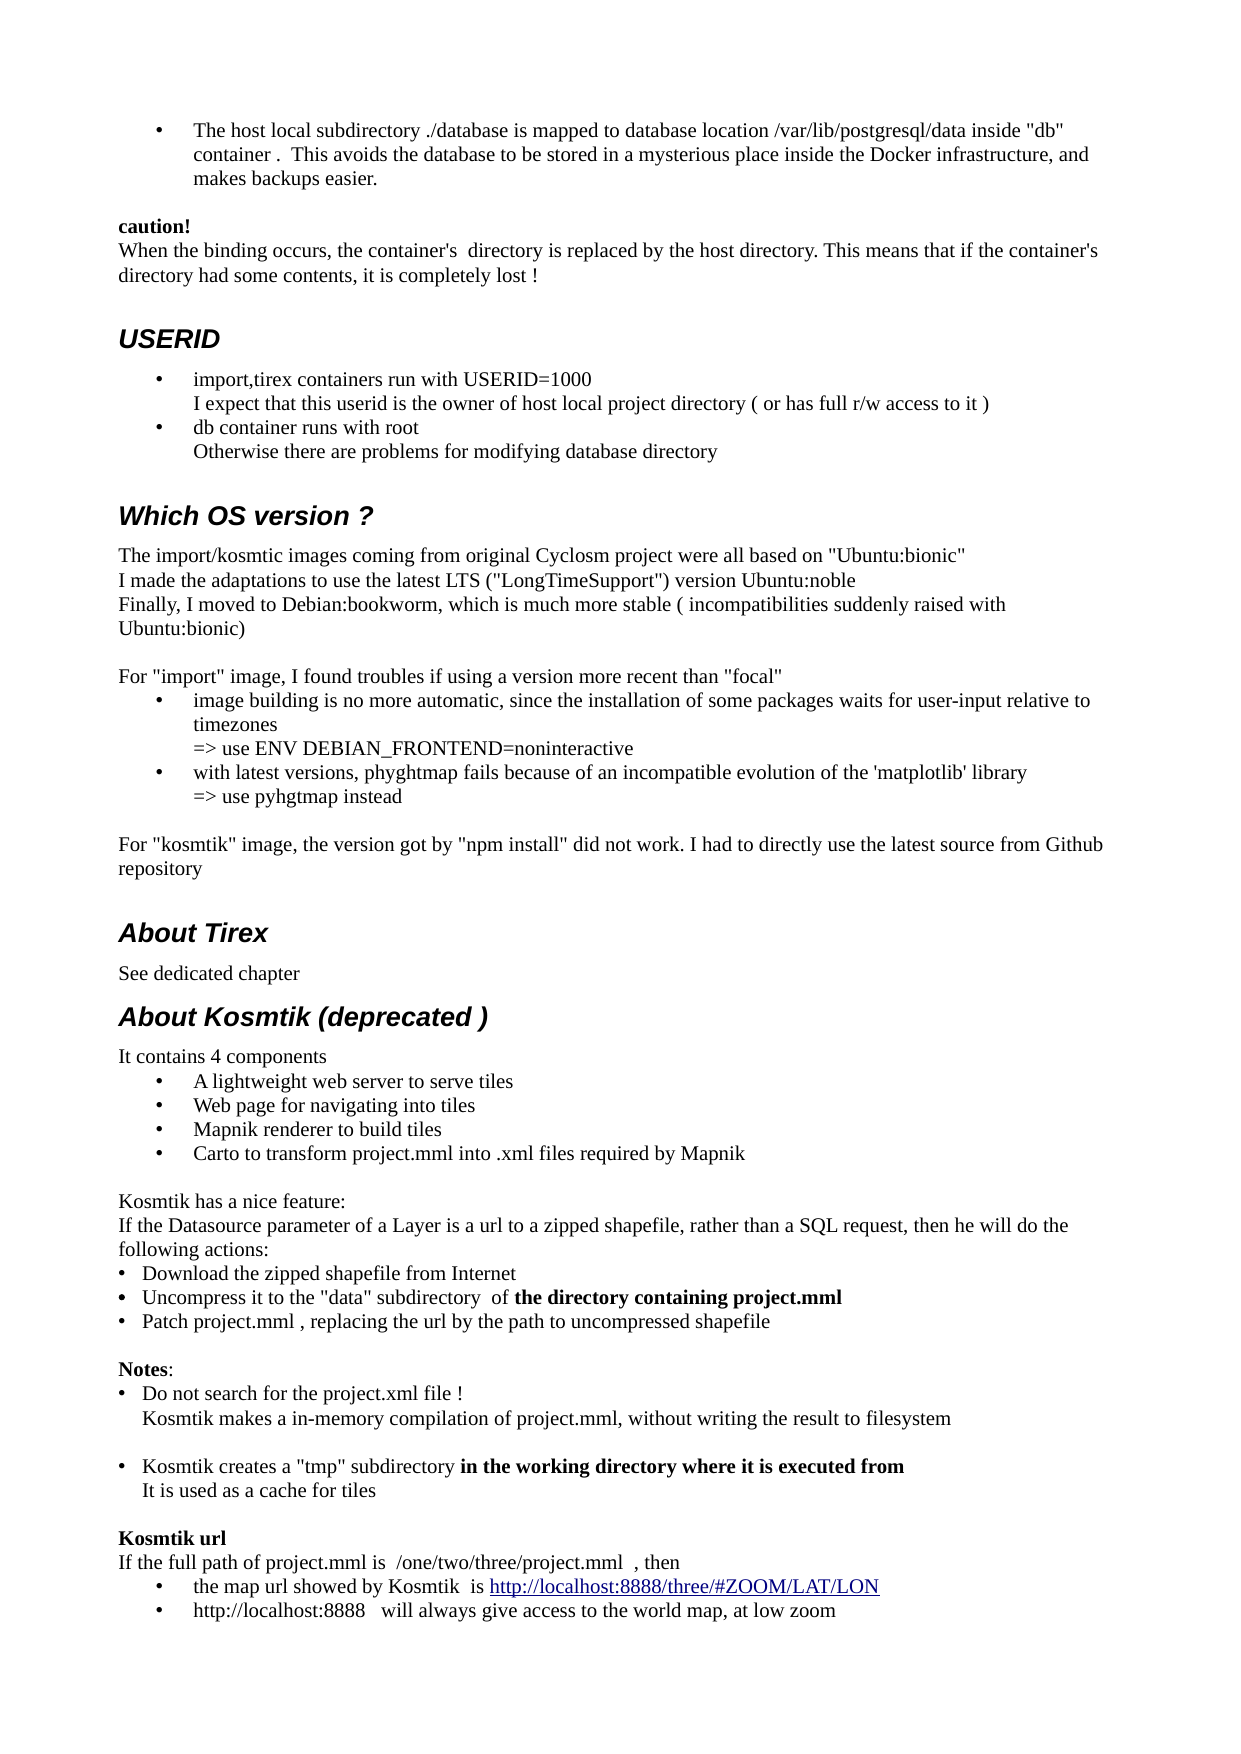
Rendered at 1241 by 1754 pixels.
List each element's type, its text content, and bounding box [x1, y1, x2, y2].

text Finally, I moved to Debian:bookworm, which is much more stable ( incompatibilities suddenly raised with Ubuntu:bionic) [118, 592, 1122, 664]
list Uncompress it to the "data" subdirectory of the directory containing project.mml [118, 1285, 1122, 1309]
text If the Datasource parameter of a Layer is a url to a zipped shapefile, rather than a SQL request, then he will do the following actions: [118, 1213, 1122, 1261]
list Web page for navigating into tiles [156, 1093, 1122, 1117]
list Mapnik renderer to build tiles [156, 1117, 1122, 1141]
subtitle About Tirex [118, 917, 1122, 948]
subtitle USERID [118, 323, 1122, 354]
text For "kosmtik" image, the version got by "npm install" did not work. I had to directly use the latest source from Github repository [118, 832, 1122, 880]
list Kosmtik creates a "tmp" subdirectory in the working directory where it is executed from It is used as a cache for tiles [118, 1453, 1122, 1526]
list A lightweight web server to serve tiles [156, 1068, 1122, 1093]
text For "import" image, I found troubles if using a version more recent than "focal" [118, 664, 1122, 688]
list db container runs with root Otherwise there are problems for modifying database directory [156, 415, 1122, 463]
list image building is no more automatic, since the installation of some packages waits for user-input relative to timezones => use ENV DEBIAN_FRONTEND=noninteractive [156, 688, 1122, 760]
text It contains 4 components [118, 1044, 1122, 1068]
text caution! [118, 214, 1122, 238]
subtitle Which OS version ? [118, 500, 1122, 531]
text See dedicated chapter [118, 961, 1122, 985]
list with latest versions, phyghtmap fails because of an incompatible evolution of the 'matplotlib' library => use pyhgtmap instead [156, 760, 1122, 808]
list the map url showed by Kosmtik is http://localhost:8888/three/#ZOOM/LAT/LON [156, 1574, 1122, 1598]
list Do not search for the project.xml file ! Kosmtik makes a in-memory compilation of project.mml, without writing the result to filesystem [118, 1381, 1122, 1453]
text Kosmtik has a nice feature: [118, 1189, 1122, 1213]
text The import/kosmtic images coming from original Cyclosm project were all based on "Ubuntu:bionic" I made the adaptations to use the latest LTS ("LongTimeSupport") version Ubuntu:noble [118, 543, 1122, 592]
text Notes: [118, 1357, 1122, 1381]
list Carto to transform project.mml into .xml files required by Mapnik [156, 1141, 1122, 1165]
subtitle About Kosmtik (deprecated ) [118, 1001, 1122, 1032]
list Download the zipped shapefile from Internet [118, 1261, 1122, 1285]
list Patch project.mml , replacing the url by the path to uncompressed shapefile [118, 1309, 1122, 1333]
text If the full path of project.mml is /one/two/three/project.mml , then [118, 1550, 1122, 1574]
text Kosmtik url [118, 1526, 1122, 1550]
list The host local subdirectory ./database is mapped to database location /var/lib/postgresql/data inside "db" container . This avoids the database to be stored in a mysterious place inside the Docker infrastructure, and makes backups easier. [156, 118, 1122, 190]
text When the binding occurs, the container's directory is replaced by the host directory. This means that if the container's directory had some contents, it is completely lost ! [118, 238, 1122, 287]
list http://localhost:8888 will always give access to the world map, at low zoom [156, 1598, 1122, 1622]
list import,tirex containers run with USERID=1000 I expect that this userid is the owner of host local project directory ( or has full r/w access to it ) [156, 367, 1122, 415]
